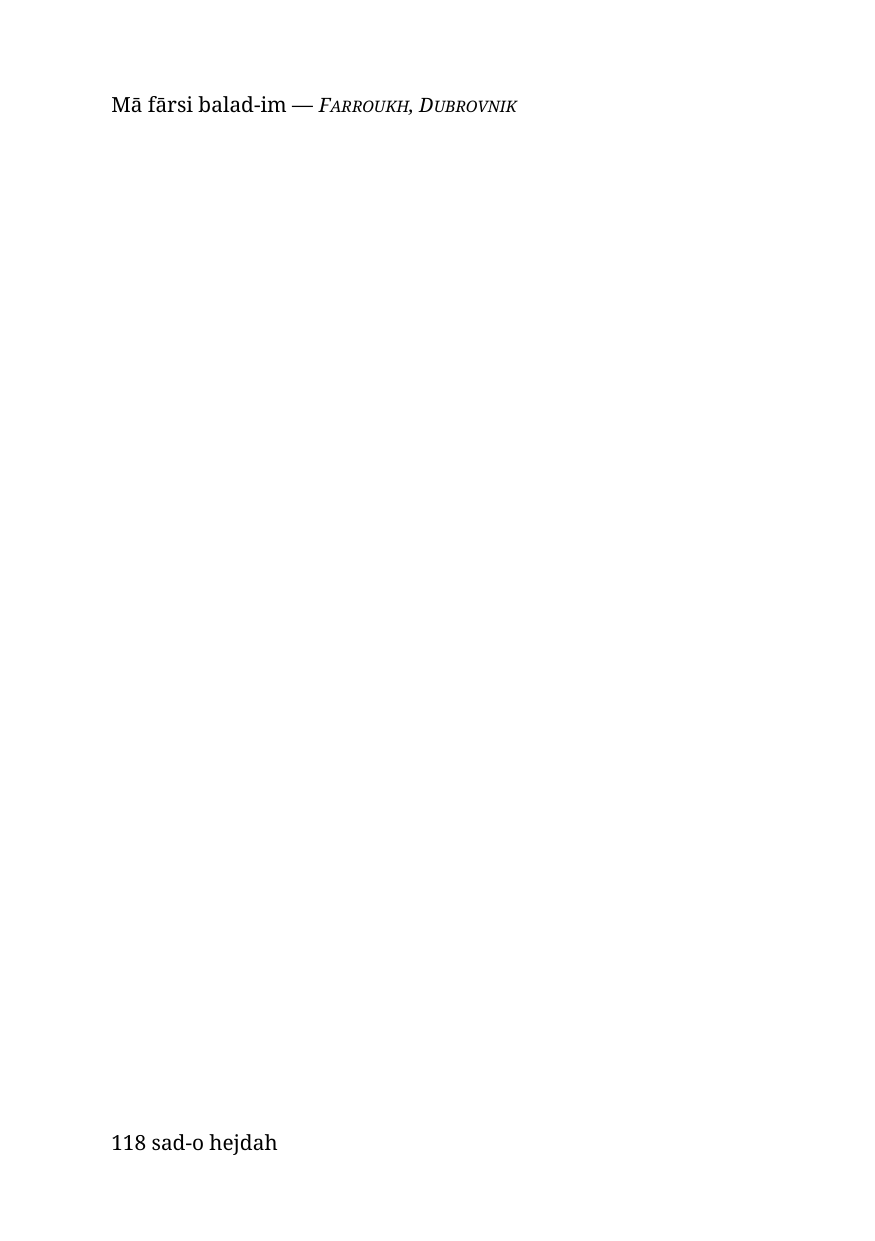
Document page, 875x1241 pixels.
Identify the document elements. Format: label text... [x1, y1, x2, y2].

text 118 sad-o hejdah [111, 1128, 763, 1157]
